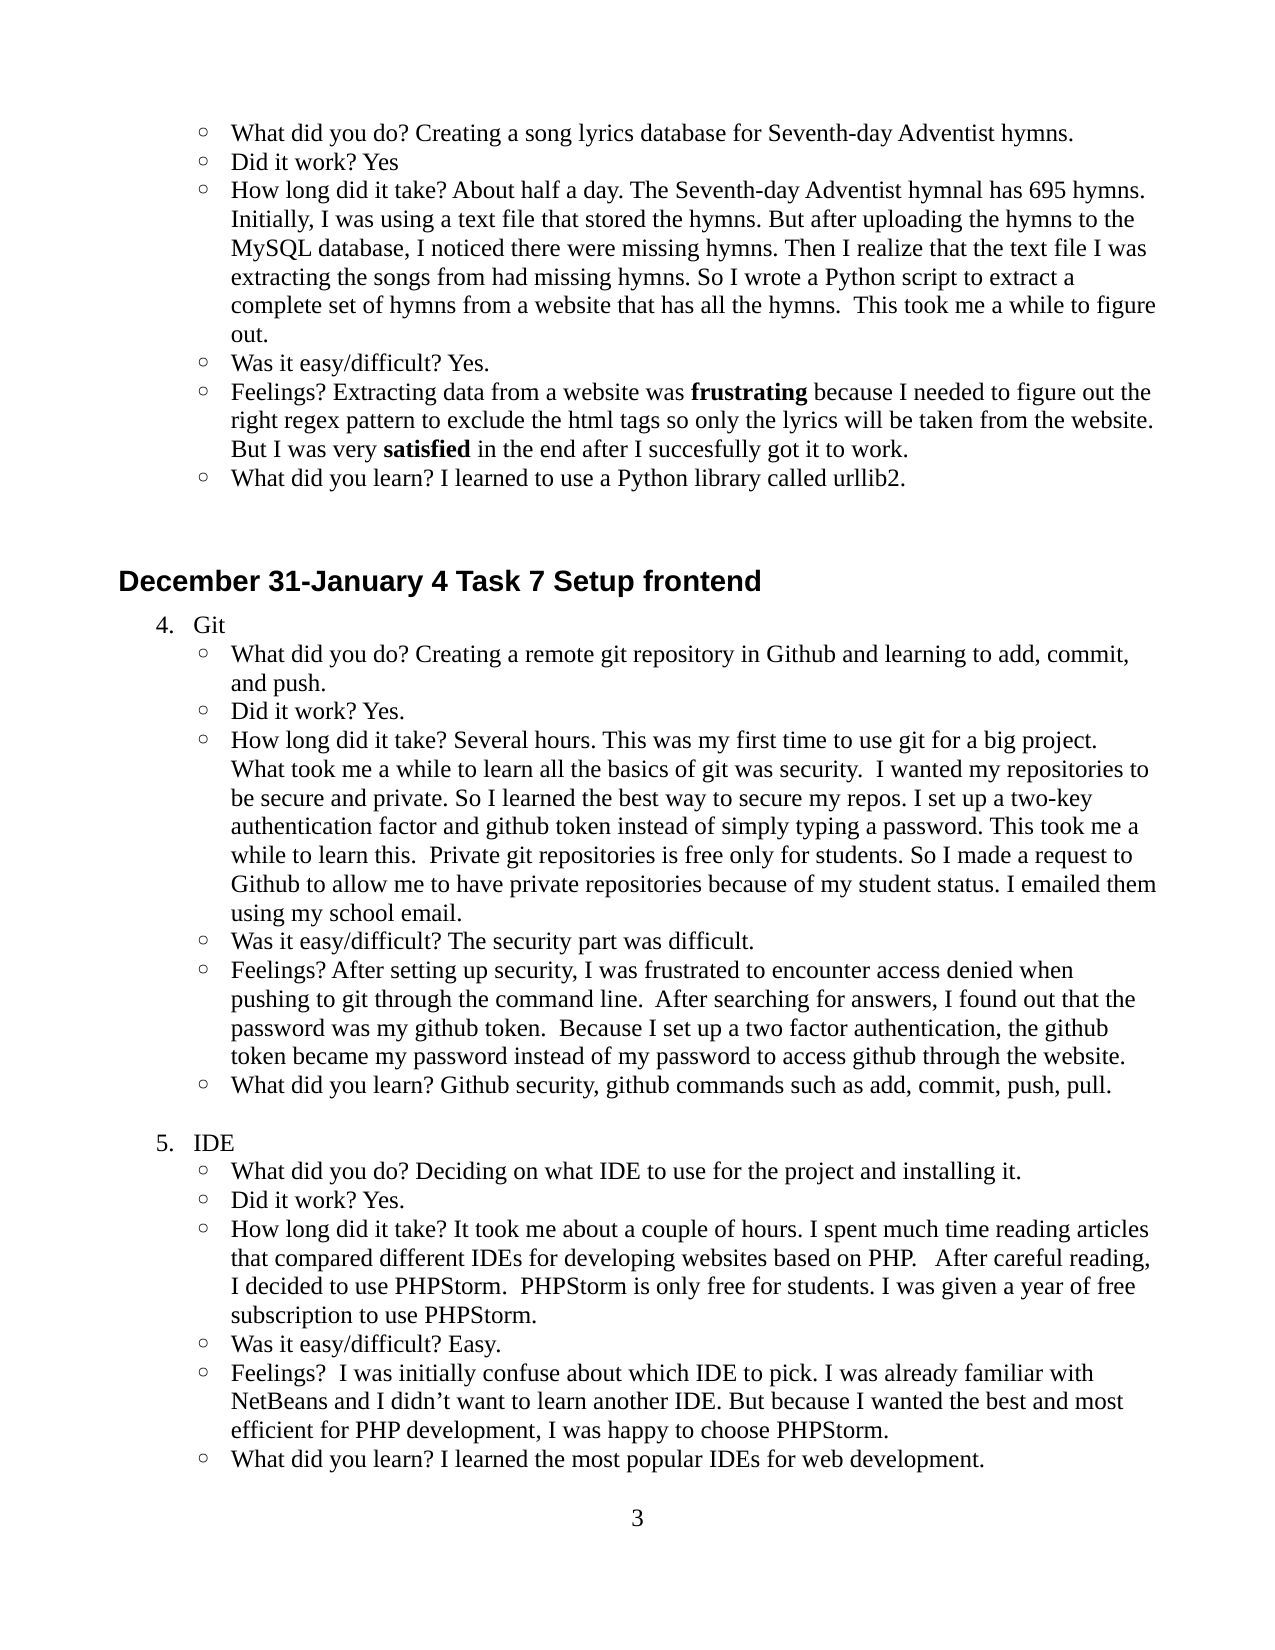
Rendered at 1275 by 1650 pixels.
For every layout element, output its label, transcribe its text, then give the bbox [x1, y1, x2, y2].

list Was it easy/difficult? Easy. [193, 1329, 1157, 1358]
list IDE [156, 1128, 1157, 1156]
list Git [156, 610, 1157, 639]
list What did you learn? Github security, github commands such as add, commit, push, pull. [193, 1070, 1157, 1099]
list What did you do? Creating a song lyrics database for Seventh-day Adventist hymns. [193, 118, 1157, 147]
list What did you learn? I learned to use a Python library called urllib2. [193, 463, 1157, 492]
list What did you do? Deciding on what IDE to use for the project and installing it. [193, 1156, 1157, 1185]
list Was it easy/difficult? Yes. [193, 348, 1157, 377]
subtitle December 31-January 4 Task 7 Setup frontend [118, 564, 1157, 598]
list Did it work? Yes. [193, 1185, 1157, 1214]
list How long did it take? It took me about a couple of hours. I spent much time reading articles that compared different IDEs for developing websites based on PHP. After careful reading, I decided to use PHPStorm. PHPStorm is only free for students. I was given a year of free subscription to use PHPStorm. [193, 1214, 1157, 1329]
list How long did it take? About half a day. The Seventh-day Adventist hymnal has 695 hymns. Initially, I was using a text file that stored the hymns. But after uploading the hymns to the MySQL database, I noticed there were missing hymns. Then I realize that the text file I was extracting the songs from had missing hymns. So I wrote a Python script to extract a complete set of hymns from a website that has all the hymns. This took me a while to figure out. [193, 176, 1157, 348]
list Feelings? After setting up security, I was frustrated to encounter access denied when pushing to git through the command line. After searching for answers, I found out that the password was my github token. Because I set up a two factor authentication, the github token became my password instead of my password to access github through the website. [193, 955, 1157, 1070]
list Feelings? Extracting data from a website was frustrating because I needed to figure out the right regex pattern to exclude the html tags so only the lyrics will be taken from the website. But I was very satisfied in the end after I succesfully got it to work. [193, 377, 1157, 463]
list Feelings? I was initially confuse about which IDE to pick. I was already familiar with NetBeans and I didn’t want to learn another IDE. But because I wanted the best and most efficient for PHP development, I was happy to choose PHPStorm. [193, 1358, 1157, 1444]
list Did it work? Yes [193, 147, 1157, 176]
list What did you learn? I learned the most popular IDEs for web development. [193, 1444, 1157, 1473]
list Was it easy/difficult? The security part was difficult. [193, 926, 1157, 955]
list Did it work? Yes. [193, 696, 1157, 725]
list What did you do? Creating a remote git repository in Github and learning to add, commit, and push. [193, 639, 1157, 696]
list How long did it take? Several hours. This was my first time to use git for a big project. What took me a while to learn all the basics of git was security. I wanted my repositories to be secure and private. So I learned the best way to secure my repos. I set up a two-key authentication factor and github token instead of simply typing a password. This took me a while to learn this. Private git repositories is free only for students. So I made a request to Github to allow me to have private repositories because of my student status. I emailed them using my school email. [193, 725, 1157, 926]
